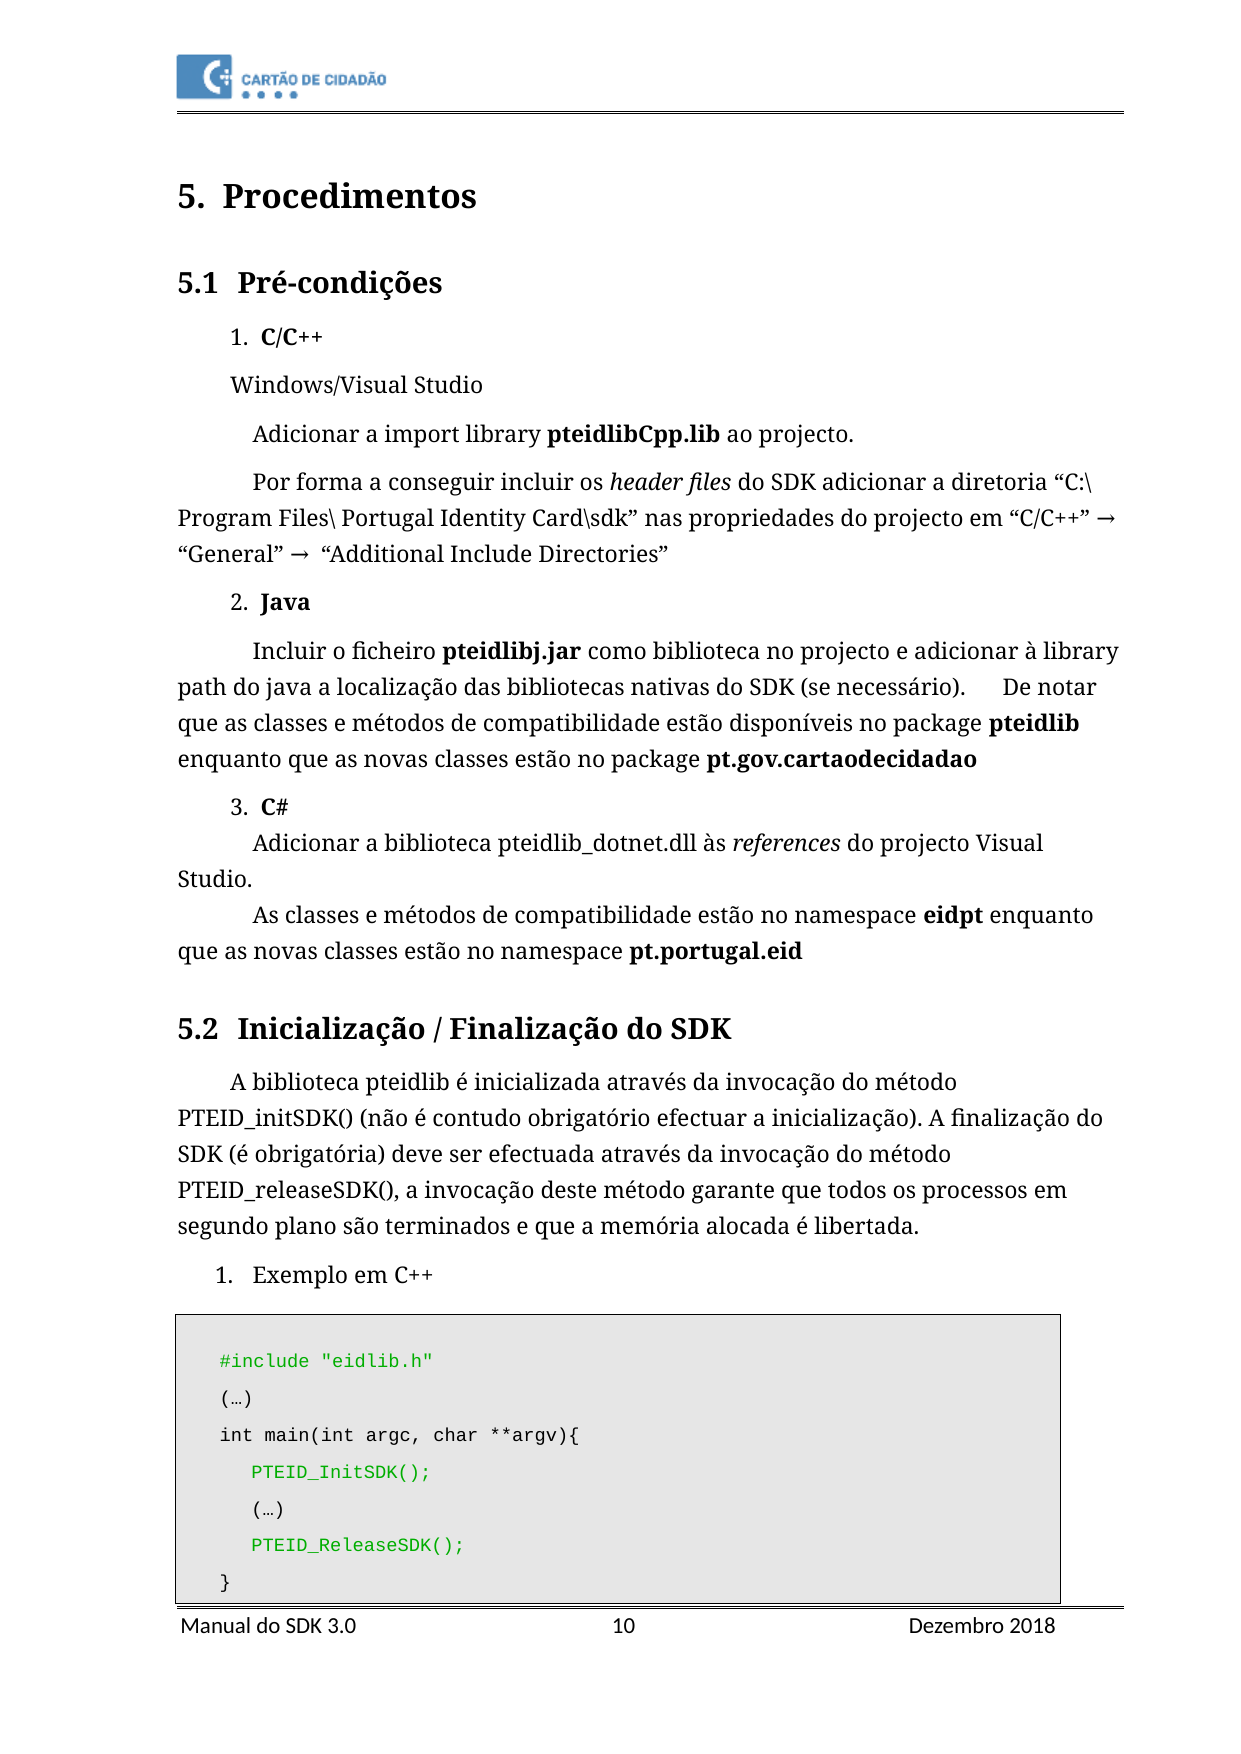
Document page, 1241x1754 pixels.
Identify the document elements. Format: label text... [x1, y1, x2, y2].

list PTEID_ReleaseSDK(); [176, 1536, 1060, 1557]
list Exemplo em C++ [215, 1258, 1124, 1290]
text 2. Java [177, 586, 1124, 618]
text Incluir o ficheiro pteidlibj.jar como biblioteca no projecto e adicionar à library path do java a localização das bibliotecas nativas do SDK (se necessário). De notar que as classes e métodos de compatibilidade estão disponíveis no package pteidlib enquanto que as novas classes estão no package pt.gov.cartaodecidadao [177, 635, 1124, 774]
text Windows/Visual Studio [177, 369, 1124, 400]
subtitle Pré-condições [177, 263, 1124, 302]
subtitle Procedimentos [177, 173, 1124, 218]
text Adicionar a import library pteidlibCpp.lib ao projecto. [177, 418, 1124, 449]
text 1. C/C++ [177, 321, 1124, 352]
list (…) [176, 1389, 1060, 1410]
list #include "eidlib.h" [176, 1352, 1060, 1373]
text 3. C# Adicionar a biblioteca pteidlib_dotnet.dll às references do projecto Visual Studio. As classes e métodos de compatibilidade estão no namespace eidpt enquanto que as novas classes estão no namespace pt.portugal.eid [177, 791, 1124, 966]
list } [176, 1573, 1060, 1594]
list (…) [176, 1499, 1060, 1521]
list PTEID_InitSDK(); [176, 1462, 1060, 1484]
text Por forma a conseguir incluir os header files do SDK adicionar a diretoria “C:\Program Files\ Portugal Identity Card\sdk” nas propriedades do projecto em “C/C++” → “General” → “Additional Include Directories” [177, 466, 1124, 569]
subtitle Inicialização / Finalização do SDK [177, 1008, 1124, 1048]
picture [174, 49, 428, 106]
list int main(int argc, char **argv){ [176, 1426, 1060, 1447]
text A biblioteca pteidlib é inicializada através da invocação do método PTEID_initSDK() (não é contudo obrigatório efectuar a inicialização). A finalização do SDK (é obrigatória) deve ser efectuada através da invocação do método PTEID_releaseSDK(), a invocação deste método garante que todos os processos em segundo plano são terminados e que a memória alocada é libertada. [177, 1066, 1124, 1241]
